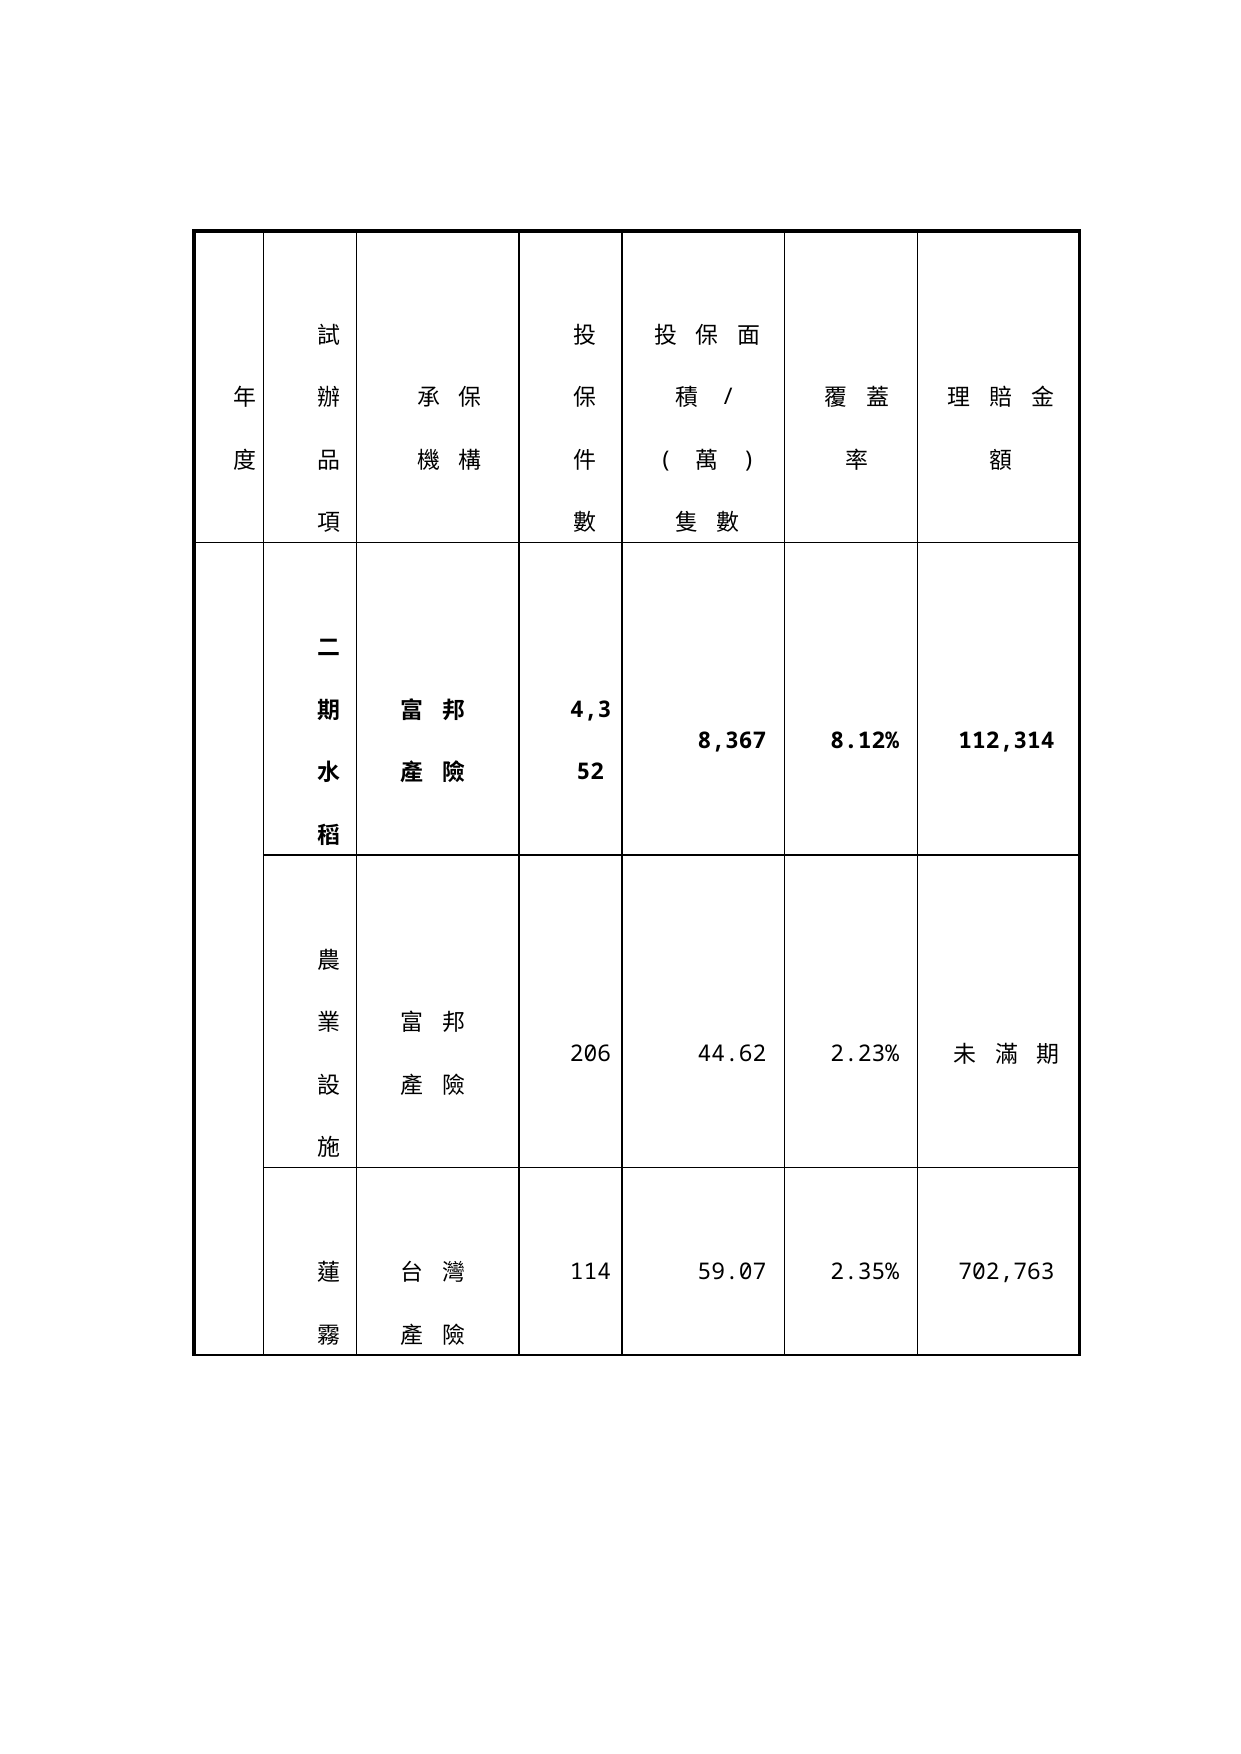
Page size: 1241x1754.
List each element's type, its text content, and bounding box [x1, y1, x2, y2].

table_cell 112,314 [918, 543, 1078, 854]
table_cell 59.07 [623, 1168, 784, 1354]
table_cell 4,352 [520, 543, 621, 854]
table_header 投保面積/ (萬)隻數 [623, 233, 784, 542]
table_cell 台灣產險 [357, 1168, 518, 1354]
table_cell 蓮霧 [264, 1168, 356, 1354]
table_header 覆蓋率 [785, 233, 917, 542]
table_header 承保機構 [357, 233, 518, 542]
table_header 投保件數 [520, 233, 621, 542]
table_header 試辦 品項 [264, 233, 356, 542]
table_cell 農業 設施 [264, 856, 356, 1167]
table_cell 未滿期 [918, 856, 1078, 1167]
table_cell [196, 543, 263, 1354]
table_cell 8,367 [623, 543, 784, 854]
table_cell 富邦產險 [357, 543, 518, 854]
table_header 理賠金額 [918, 233, 1078, 542]
table_header 年度 [196, 233, 263, 542]
table_cell 富邦產險 [357, 856, 518, 1167]
table_cell 8.12% [785, 543, 917, 854]
table_cell 44.62 [623, 856, 784, 1167]
table_cell 2.35% [785, 1168, 917, 1354]
table_cell 702,763 [918, 1168, 1078, 1354]
table_cell 二期 水稻 [264, 543, 356, 854]
table_cell 2.23% [785, 856, 917, 1167]
table_cell 206 [520, 856, 621, 1167]
table_cell 114 [520, 1168, 621, 1354]
